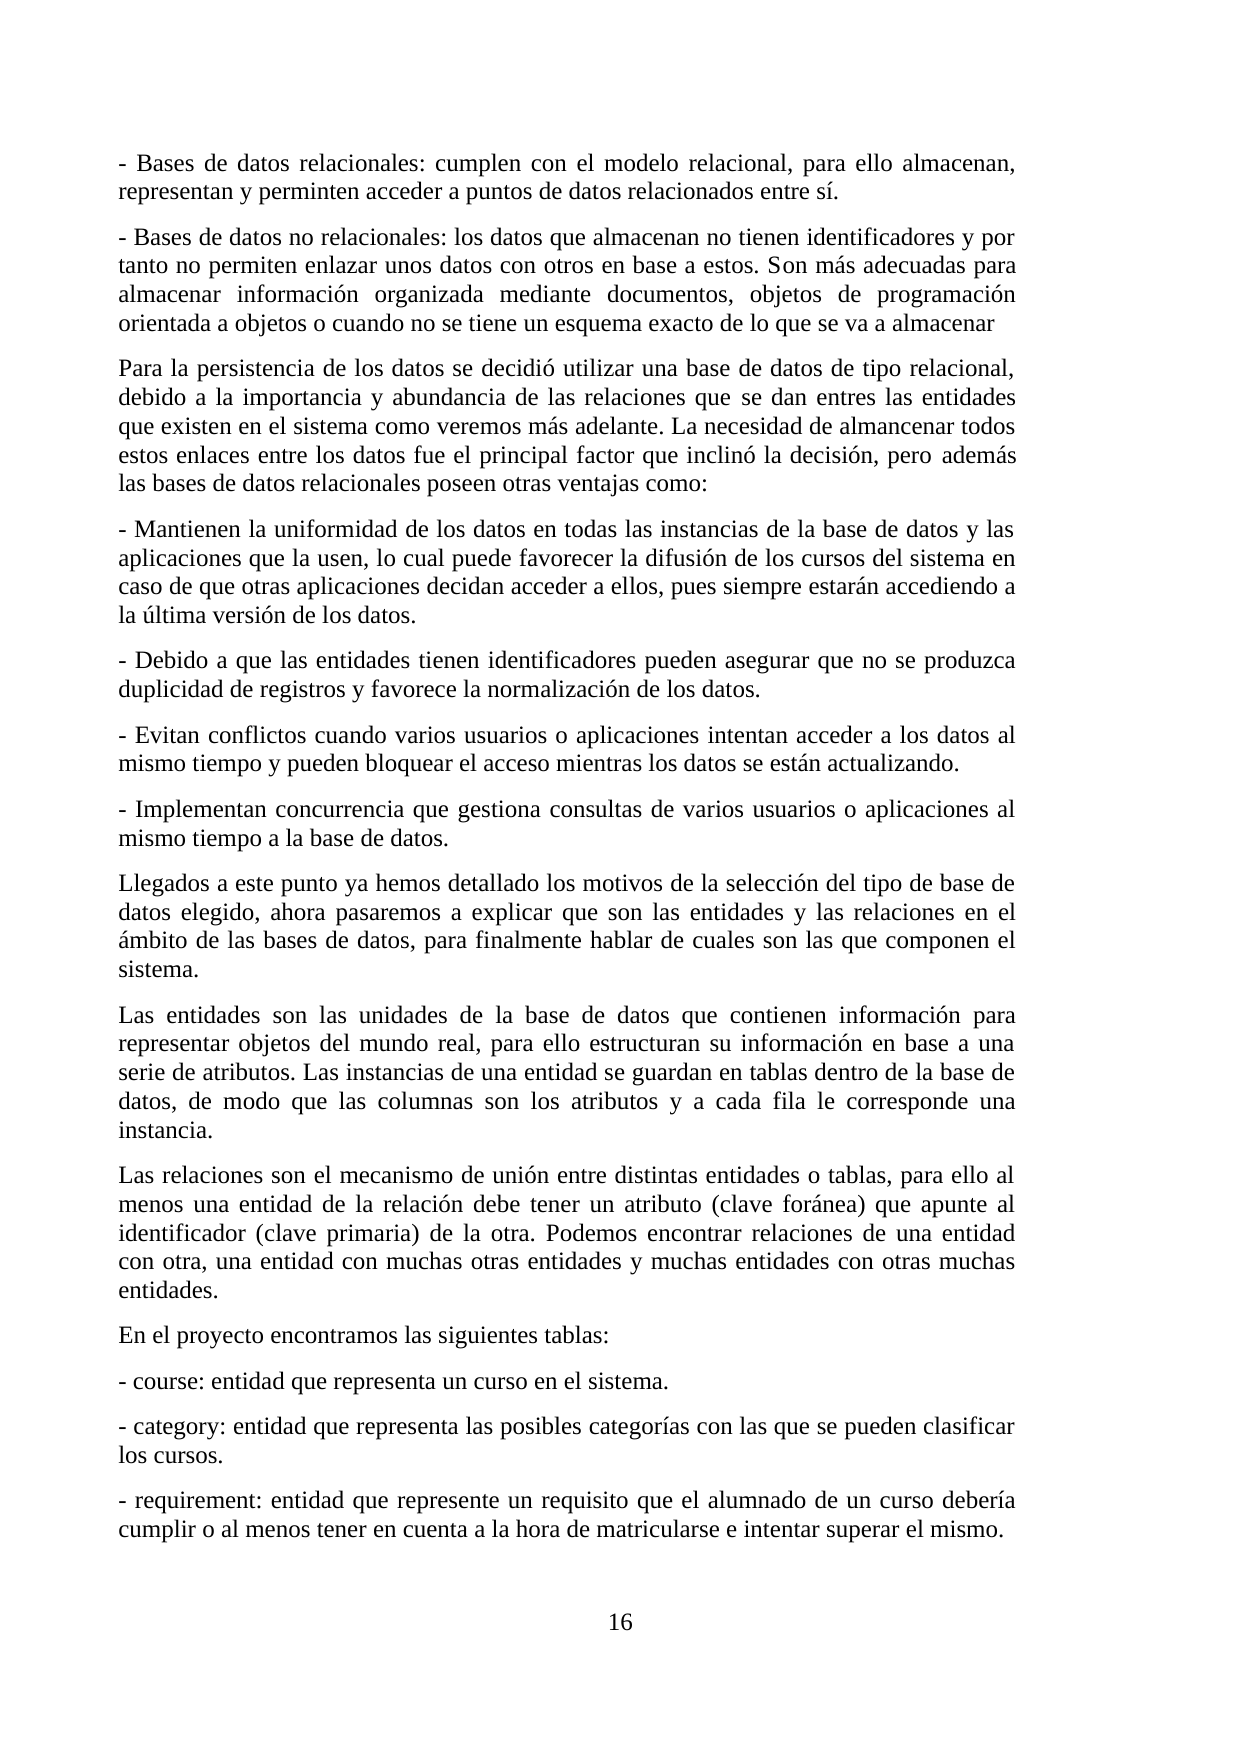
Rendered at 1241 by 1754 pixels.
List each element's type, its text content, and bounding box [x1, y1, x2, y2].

text - Bases de datos relacionales: cumplen con el modelo relacional, para ello almacenan, representan y perminten acceder a puntos de datos relacionados entre sí. [118, 148, 1017, 205]
text - Implementan concurrencia que gestiona consultas de varios usuarios o aplicaciones al mismo tiempo a la base de datos. [118, 794, 1017, 851]
text Las relaciones son el mecanismo de unión entre distintas entidades o tablas, para ello al menos una entidad de la relación debe tener un atributo (clave foránea) que apunte al identificador (clave primaria) de la otra. Podemos encontrar relaciones de una entidad con otra, una entidad con muchas otras entidades y muchas entidades con otras muchas entidades. [118, 1160, 1017, 1304]
text Para la persistencia de los datos se decidió utilizar una base de datos de tipo relacional, debido a la importancia y abundancia de las relaciones que se dan entres las entidades que existen en el sistema como veremos más adelante. La necesidad de almancenar todos estos enlaces entre los datos fue el principal factor que inclinó la decisión, pero además las bases de datos relacionales poseen otras ventajas como: [118, 353, 1017, 497]
text - requirement: entidad que represente un requisito que el alumnado de un curso debería cumplir o al menos tener en cuenta a la hora de matricularse e intentar superar el mismo. [118, 1486, 1017, 1543]
text - Bases de datos no relacionales: los datos que almacenan no tienen identificadores y por tanto no permiten enlazar unos datos con otros en base a estos. Son más adecuadas para almacenar información organizada mediante documentos, objetos de programación orientada a objetos o cuando no se tiene un esquema exacto de lo que se va a almacenar [118, 222, 1017, 337]
text Las entidades son las unidades de la base de datos que contienen información para representar objetos del mundo real, para ello estructuran su información en base a una serie de atributos. Las instancias de una entidad se guardan en tablas dentro de la base de datos, de modo que las columnas son los atributos y a cada fila le corresponde una instancia. [118, 1000, 1017, 1143]
text Llegados a este punto ya hemos detallado los motivos de la selección del tipo de base de datos elegido, ahora pasaremos a explicar que son las entidades y las relaciones en el ámbito de las bases de datos, para finalmente hablar de cuales son las que componen el sistema. [118, 868, 1017, 983]
text - Debido a que las entidades tienen identificadores pueden asegurar que no se produzca duplicidad de registros y favorece la normalización de los datos. [118, 646, 1017, 703]
text - Mantienen la uniformidad de los datos en todas las instancias de la base de datos y las aplicaciones que la usen, lo cual puede favorecer la difusión de los cursos del sistema en caso de que otras aplicaciones decidan acceder a ellos, pues siempre estarán accediendo a la última versión de los datos. [118, 514, 1017, 629]
text - course: entidad que representa un curso en el sistema. [118, 1366, 1017, 1395]
text En el proyecto encontramos las siguientes tablas: [118, 1321, 1017, 1349]
text - category: entidad que representa las posibles categorías con las que se pueden clasificar los cursos. [118, 1411, 1017, 1469]
text - Evitan conflictos cuando varios usuarios o aplicaciones intentan acceder a los datos al mismo tiempo y pueden bloquear el acceso mientras los datos se están actualizando. [118, 720, 1017, 777]
